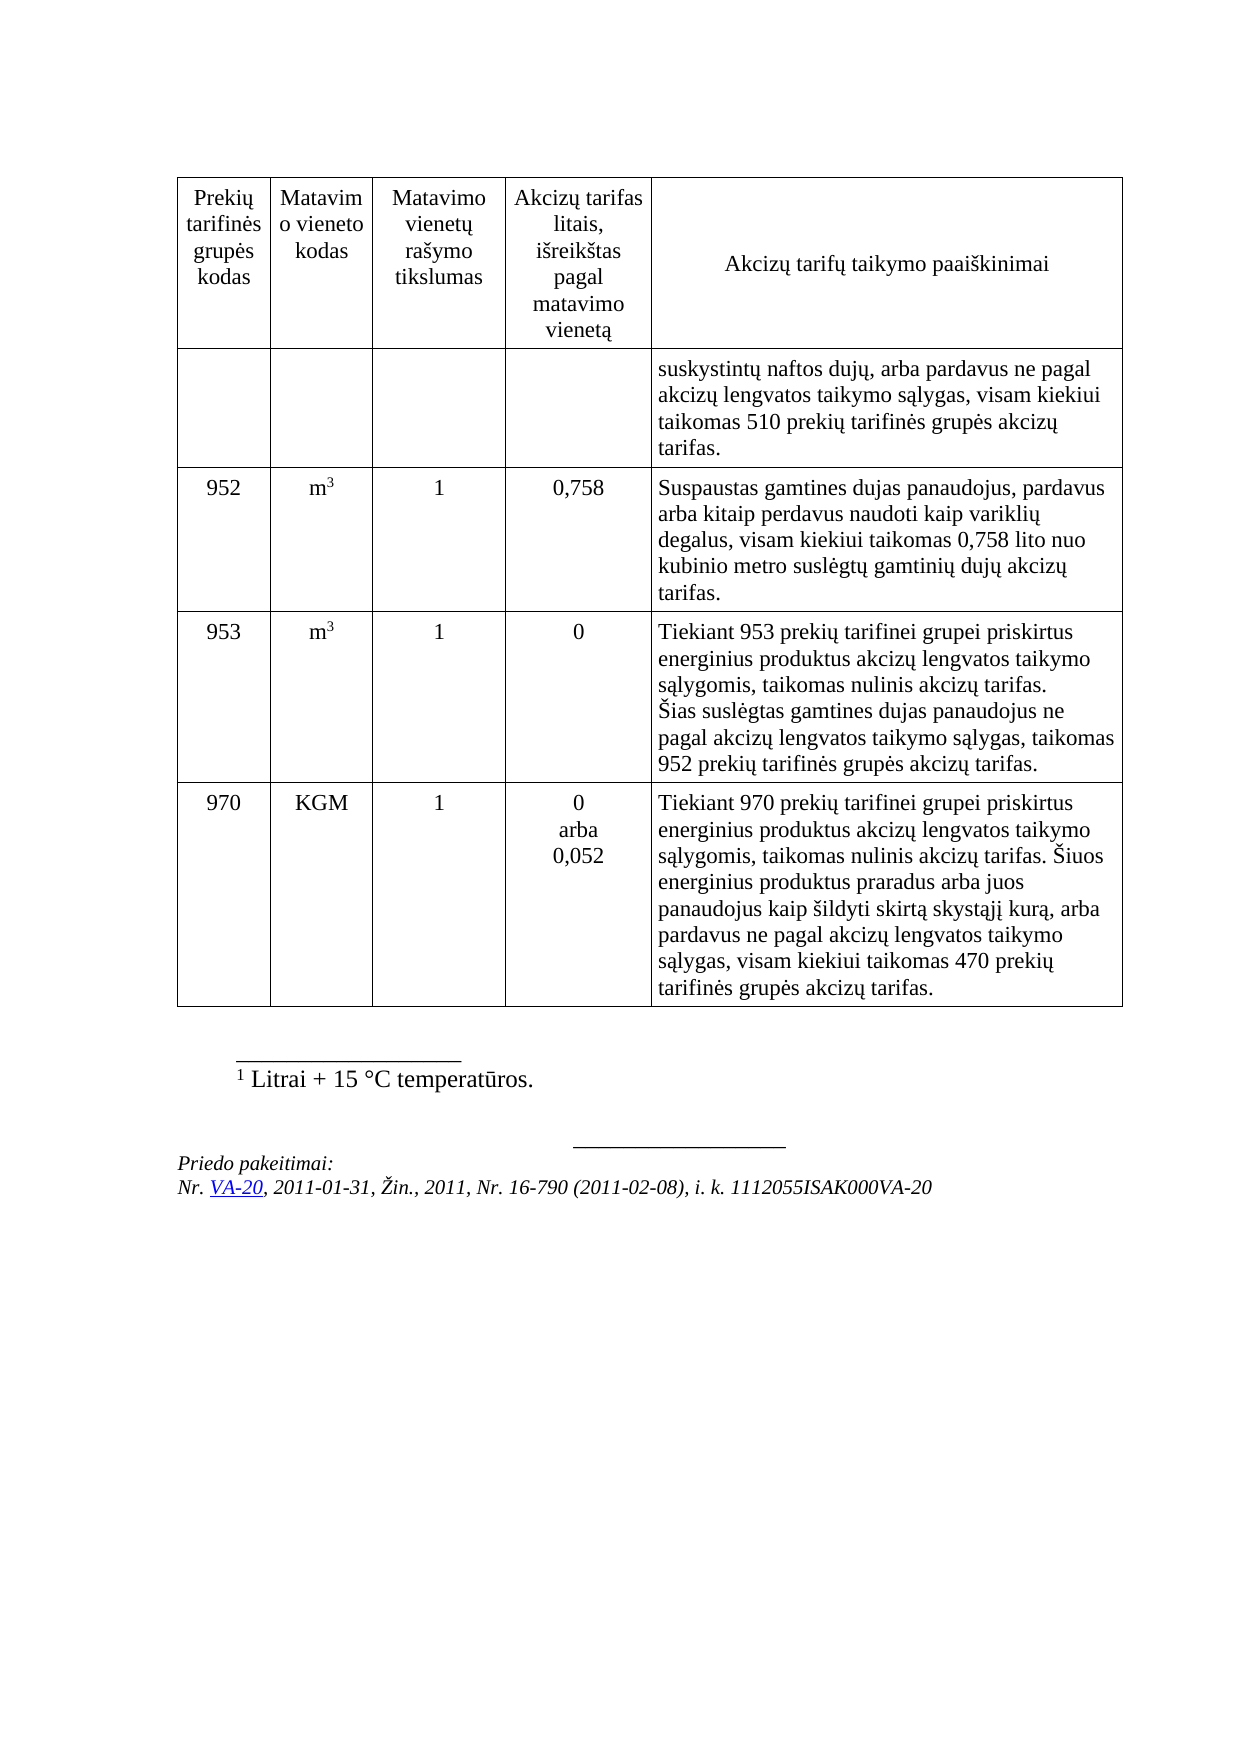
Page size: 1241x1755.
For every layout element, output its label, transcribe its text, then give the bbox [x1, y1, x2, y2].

table_cell [506, 349, 651, 467]
table_cell m3 [271, 468, 372, 611]
table_header Prekių tarifinės grupės kodas [178, 178, 270, 348]
table_cell [271, 349, 372, 467]
table_cell 1 [373, 468, 505, 611]
table_cell 1 [373, 612, 505, 782]
table_cell 970 [178, 783, 270, 1006]
text 1 Litrai + 15 °C temperatūros. [177, 1064, 1181, 1093]
table_header Akcizų tarifas litais, išreikštas pagal matavimo vienetą [506, 178, 651, 348]
table_cell KGM [271, 783, 372, 1006]
table_header Matavimo vienetų rašymo tikslumas [373, 178, 505, 348]
table_cell [373, 349, 505, 467]
table_cell suskystintų naftos dujų, arba pardavus ne pagal akcizų lengvatos taikymo sąlygas, visam kiekiui taikomas 510 prekių tarifinės grupės akcizų tarifas. [652, 349, 1122, 467]
text _________________ [177, 1122, 1181, 1151]
table_cell m3 [271, 612, 372, 782]
table_cell [178, 349, 270, 467]
table_cell 1 [373, 783, 505, 1006]
table_cell 0 [506, 612, 651, 782]
table_cell Tiekiant 953 prekių tarifinei grupei priskirtus energinius produktus akcizų lengvatos taikymo sąlygomis, taikomas nulinis akcizų tarifas. Šias suslėgtas gamtines dujas panaudojus ne pagal akcizų lengvatos taikymo sąlygas, taikomas 952 prekių tarifinės grupės akcizų tarifas. [652, 612, 1122, 782]
text __________________ [177, 1036, 1181, 1064]
text Priedo pakeitimai: [177, 1151, 1181, 1175]
table_cell Suspaustas gamtines dujas panaudojus, pardavus arba kitaip perdavus naudoti kaip variklių degalus, visam kiekiui taikomas 0,758 lito nuo kubinio metro suslėgtų gamtinių dujų akcizų tarifas. [652, 468, 1122, 611]
table_cell Tiekiant 970 prekių tarifinei grupei priskirtus energinius produktus akcizų lengvatos taikymo sąlygomis, taikomas nulinis akcizų tarifas. Šiuos energinius produktus praradus arba juos panaudojus kaip šildyti skirtą skystąjį kurą, arba pardavus ne pagal akcizų lengvatos taikymo sąlygas, visam kiekiui taikomas 470 prekių tarifinės grupės akcizų tarifas. [652, 783, 1122, 1006]
table_cell 0,758 [506, 468, 651, 611]
table_header Akcizų tarifų taikymo paaiškinimai [652, 178, 1122, 348]
table_cell 953 [178, 612, 270, 782]
table_header Matavimo vieneto kodas [271, 178, 372, 348]
table_cell 0 arba 0,052 [506, 783, 651, 1006]
text Nr. VA-20, 2011-01-31, Žin., 2011, Nr. 16-790 (2011-02-08), i. k. 1112055ISAK000VA-20 [177, 1175, 1181, 1199]
table_cell 952 [178, 468, 270, 611]
